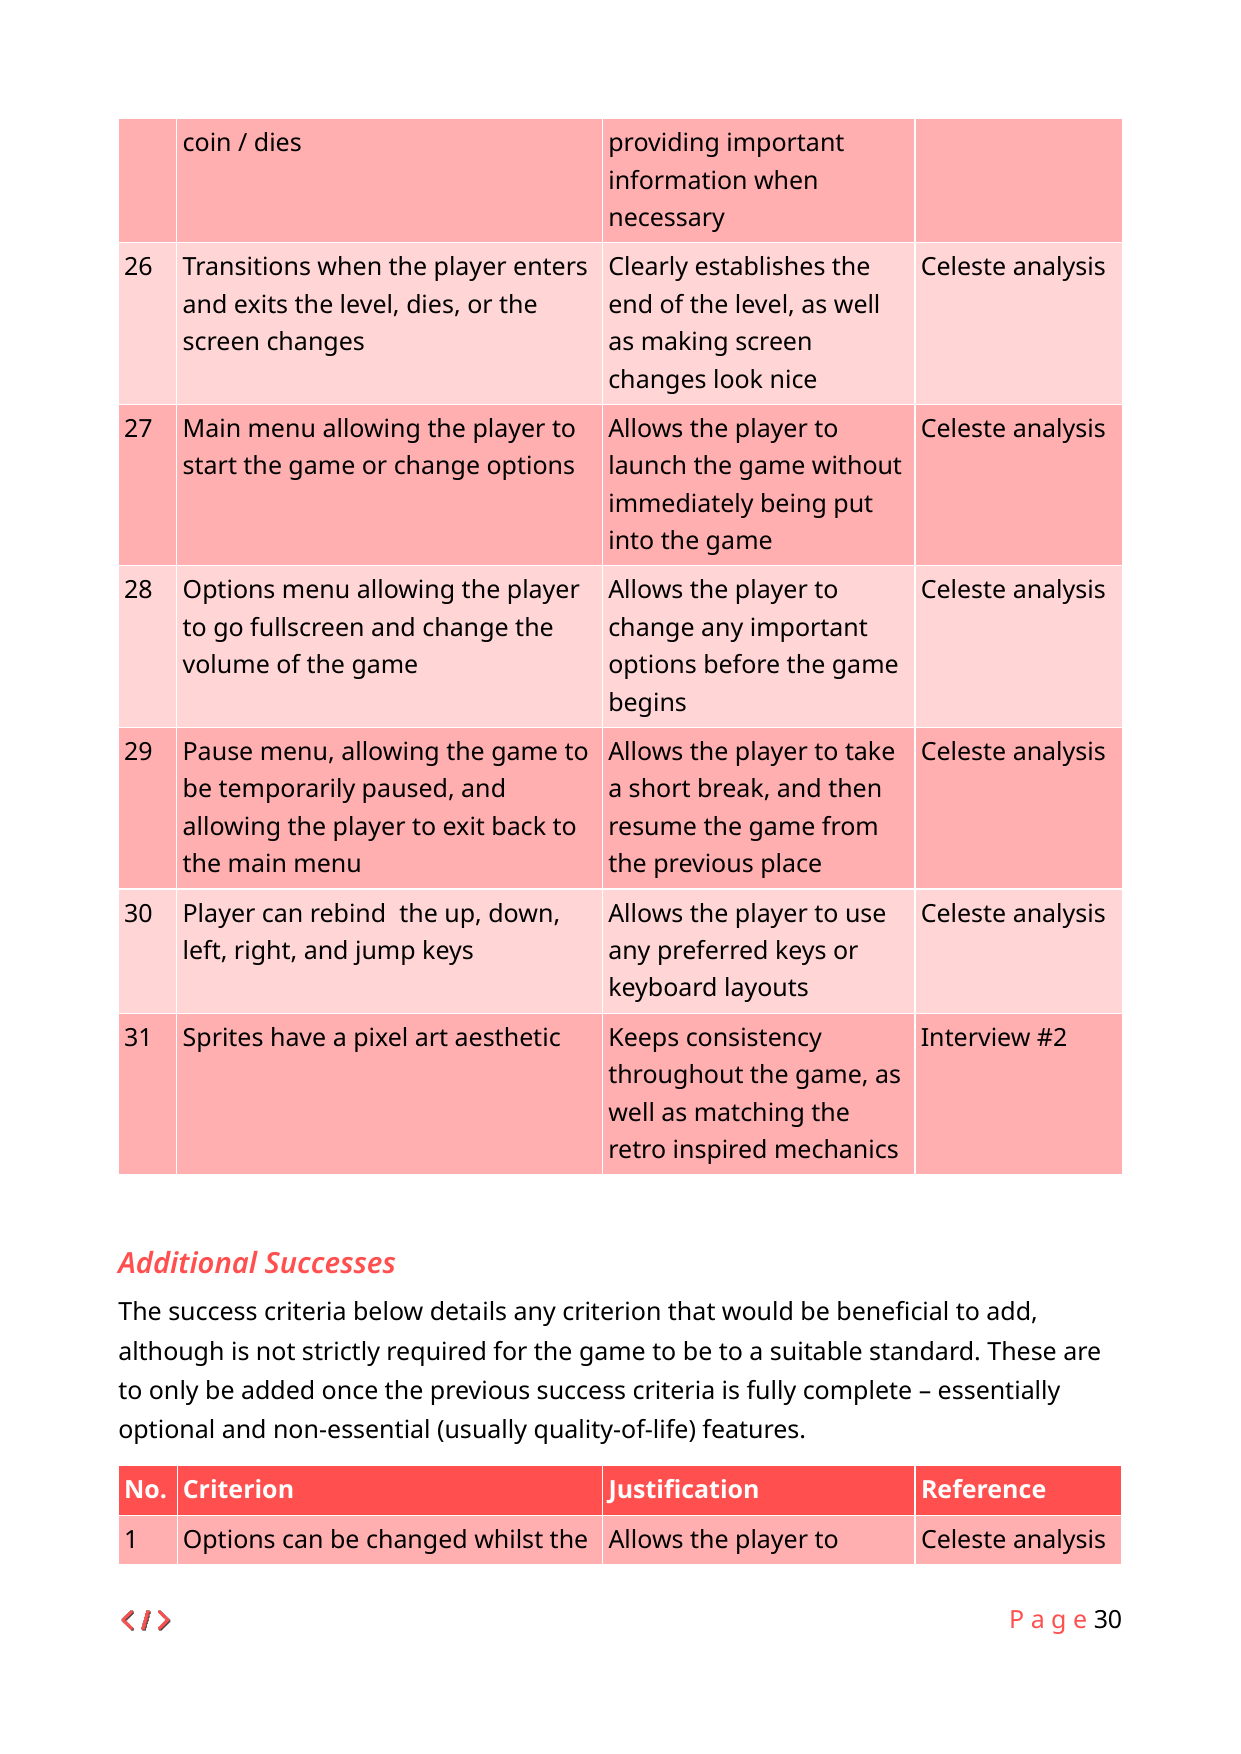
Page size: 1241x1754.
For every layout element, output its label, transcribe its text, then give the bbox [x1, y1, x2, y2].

table_cell Interview #2 [916, 1014, 1122, 1174]
table_cell Allows the player to change any important options before the game begins [603, 566, 914, 727]
table_cell [119, 119, 176, 242]
table_cell Keeps consistency throughout the game, as well as matching the retro inspired mechanics [603, 1014, 914, 1174]
table_header No. [119, 1466, 177, 1515]
table_cell Allows the player to [603, 1516, 914, 1564]
table_cell Options can be changed whilst the [178, 1516, 602, 1564]
table_cell 1 [119, 1516, 177, 1564]
table_cell Pause menu, allowing the game to be temporarily paused, and allowing the player to exit back to the main menu [177, 728, 602, 888]
table_cell Options menu allowing the player to go fullscreen and change the volume of the game [177, 566, 602, 727]
table_cell Player can rebind the up, down, left, right, and jump keys [177, 890, 602, 1013]
table_cell Allows the player to use any preferred keys or keyboard layouts [603, 890, 914, 1013]
table_header Reference [916, 1466, 1121, 1515]
table_cell 31 [119, 1014, 176, 1174]
text The success criteria below details any criterion that would be beneficial to add, although is not strictly required for the game to be to a suitable standard. These are to only be added once the previous success criteria is fully complete – essentially optional and non-essential (usually quality-of-life) features. [118, 1294, 1122, 1446]
picture [116, 1591, 175, 1649]
table_cell providing important information when necessary [603, 119, 914, 242]
table_cell Celeste analysis [916, 1516, 1121, 1564]
table_header Criterion [178, 1466, 602, 1515]
table_cell [916, 119, 1122, 242]
table_cell coin / dies [177, 119, 602, 242]
table_cell Celeste analysis [916, 405, 1122, 565]
table_cell Celeste analysis [916, 566, 1122, 727]
table_cell Allows the player to launch the game without immediately being put into the game [603, 405, 914, 565]
table_cell 29 [119, 728, 176, 888]
table_cell Sprites have a pixel art aesthetic [177, 1014, 602, 1174]
table_cell Celeste analysis [916, 728, 1122, 888]
table_cell Main menu allowing the player to start the game or change options [177, 405, 602, 565]
table_cell Celeste analysis [916, 890, 1122, 1013]
table_cell Transitions when the player enters and exits the level, dies, or the screen changes [177, 243, 602, 404]
table_cell 26 [119, 243, 176, 404]
table_cell 28 [119, 566, 176, 727]
table_cell Celeste analysis [916, 243, 1122, 404]
table_header Justification [603, 1466, 914, 1515]
table_cell Allows the player to take a short break, and then resume the game from the previous place [603, 728, 914, 888]
table_cell Clearly establishes the end of the level, as well as making screen changes look nice [603, 243, 914, 404]
table_cell 27 [119, 405, 176, 565]
subtitle Additional Successes [118, 1242, 1122, 1282]
table_cell 30 [119, 890, 176, 1013]
